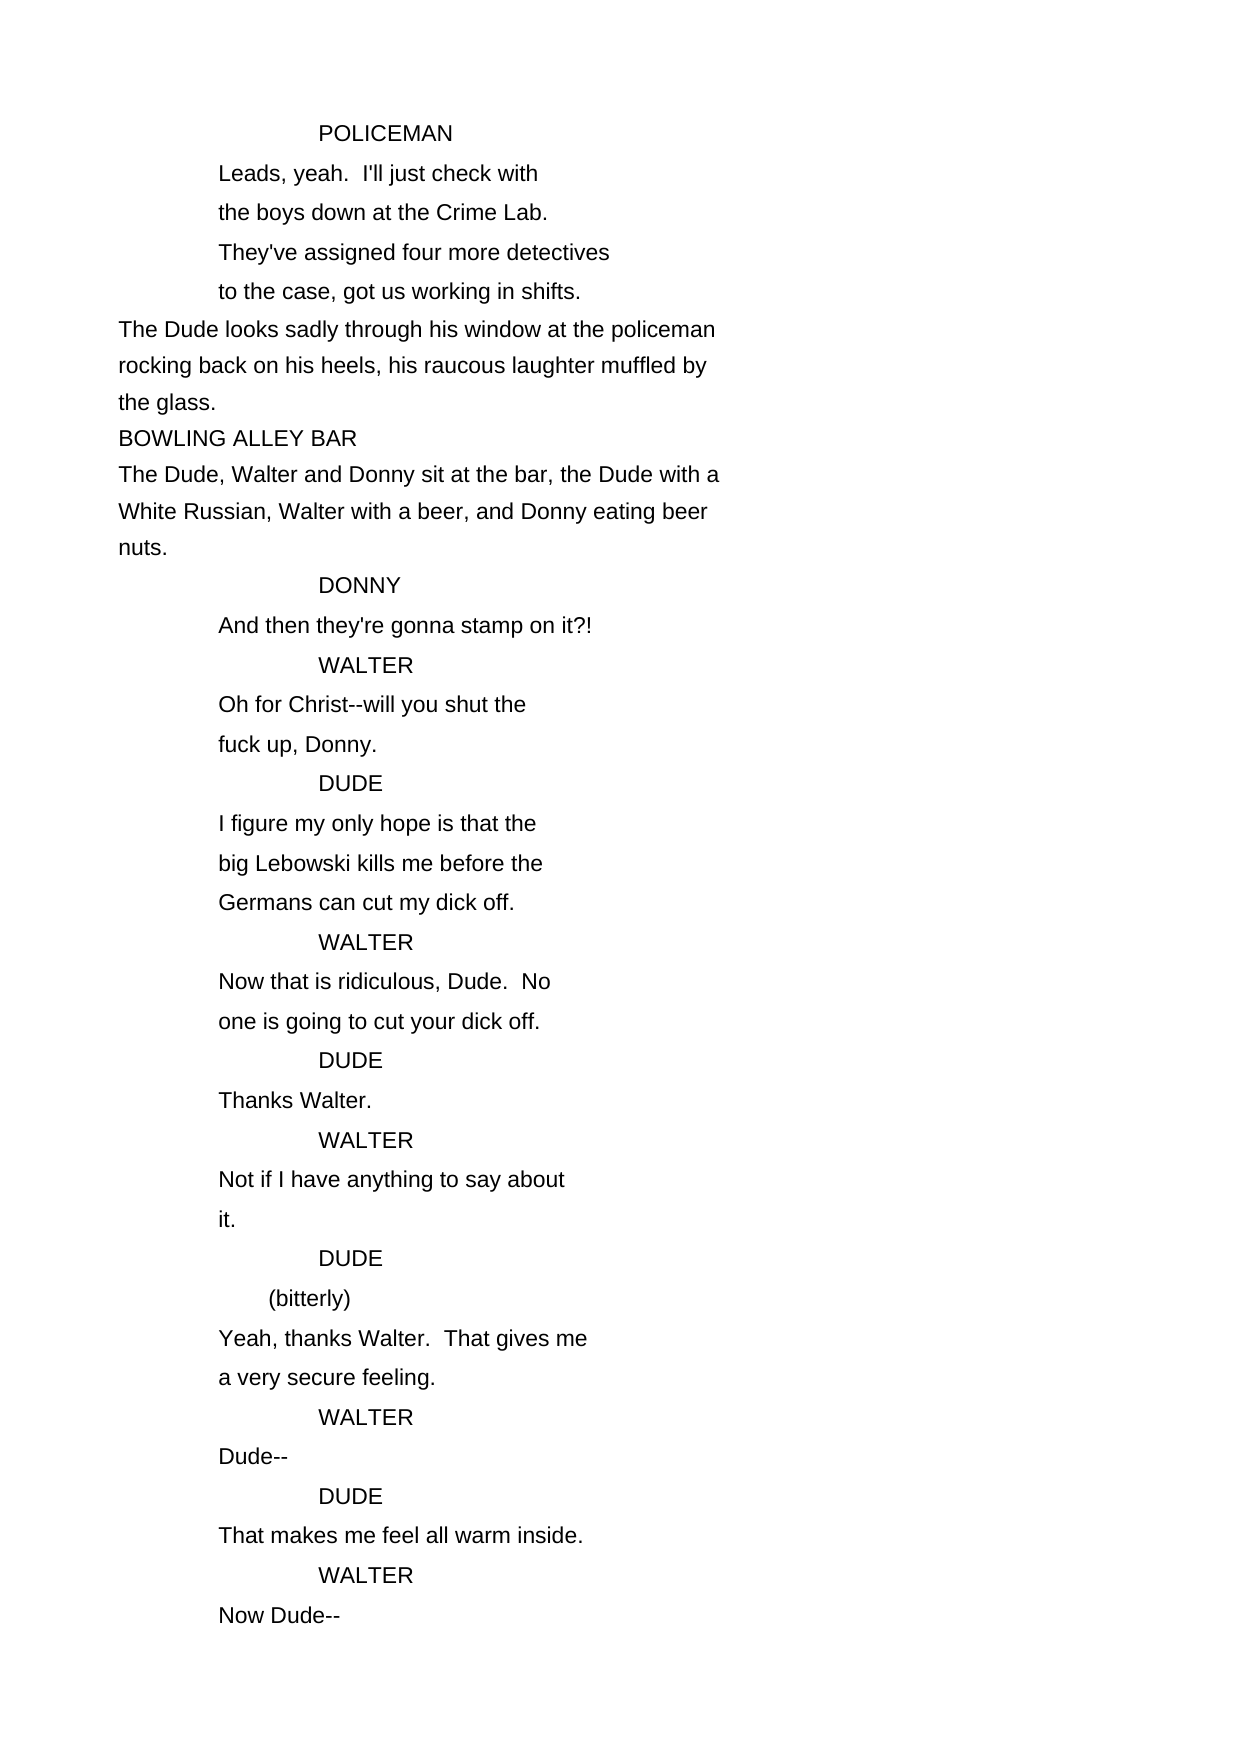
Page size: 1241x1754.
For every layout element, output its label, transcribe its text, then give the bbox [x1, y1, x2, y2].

text Now that is ridiculous, Dude. No [118, 966, 1122, 995]
text Now Dude-- [118, 1600, 1122, 1628]
text one is going to cut your dick off. [118, 1006, 1122, 1035]
text a very secure feeling. [118, 1362, 1122, 1391]
text DUDE [118, 768, 1122, 797]
text (bitterly) [118, 1283, 1122, 1312]
text Yeah, thanks Walter. That gives me [118, 1323, 1122, 1351]
text to the case, got us working in shifts. [118, 276, 1122, 305]
text BOWLING ALLEY BAR [118, 425, 1122, 451]
text the boys down at the Crime Lab. [118, 197, 1122, 226]
text The Dude, Walter and Donny sit at the bar, the Dude with a [118, 461, 1122, 488]
text WALTER [118, 650, 1122, 678]
text WALTER [118, 927, 1122, 956]
text DONNY [118, 571, 1122, 599]
text it. [118, 1204, 1122, 1233]
text the glass. [118, 389, 1122, 415]
text White Russian, Walter with a beer, and Donny eating beer [118, 498, 1122, 524]
text Leads, yeah. I'll just check with [118, 158, 1122, 186]
text POLICEMAN [118, 118, 1122, 147]
text That makes me feel all warm inside. [118, 1521, 1122, 1549]
text Thanks Walter. [118, 1085, 1122, 1114]
text The Dude looks sadly through his window at the policeman [118, 316, 1122, 342]
text And then they're gonna stamp on it?! [118, 610, 1122, 639]
text WALTER [118, 1402, 1122, 1431]
text WALTER [118, 1125, 1122, 1153]
text DUDE [118, 1046, 1122, 1074]
text WALTER [118, 1560, 1122, 1589]
text big Lebowski kills me before the [118, 848, 1122, 876]
text nuts. [118, 534, 1122, 561]
text Oh for Christ--will you shut the [118, 689, 1122, 718]
text DUDE [118, 1243, 1122, 1272]
text DUDE [118, 1481, 1122, 1510]
text Not if I have anything to say about [118, 1164, 1122, 1193]
text Dude-- [118, 1441, 1122, 1470]
text Germans can cut my dick off. [118, 887, 1122, 916]
text rocking back on his heels, his raucous laughter muffled by [118, 352, 1122, 379]
text They've assigned four more detectives [118, 237, 1122, 266]
text I figure my only hope is that the [118, 808, 1122, 837]
text fuck up, Donny. [118, 729, 1122, 758]
